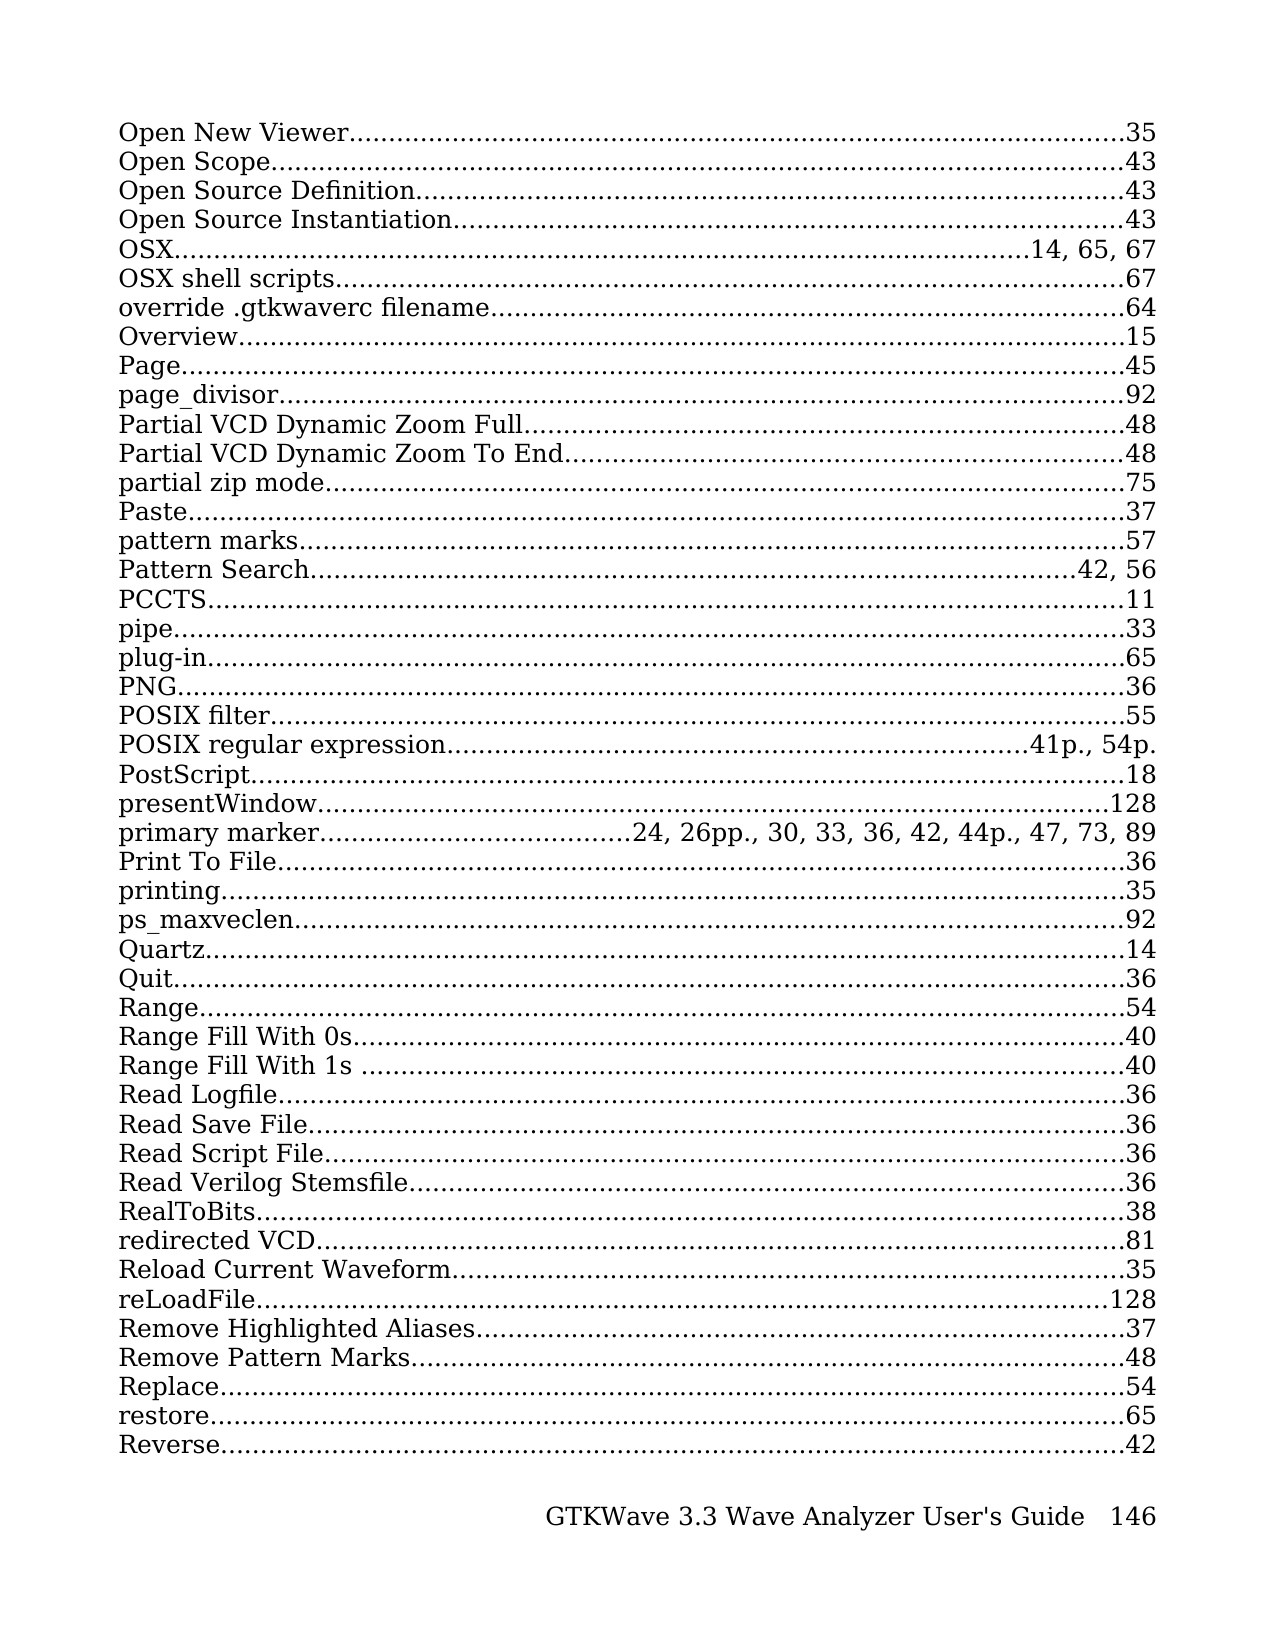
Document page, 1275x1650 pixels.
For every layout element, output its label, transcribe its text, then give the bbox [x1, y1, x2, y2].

text Read Logfile 36 [118, 1081, 1157, 1110]
text pattern marks 57 [118, 526, 1157, 556]
text primary marker 24, 26pp., 30, 33, 36, 42, 44p., 47, 73, 89 [118, 818, 1157, 847]
text OSX 14, 65, 67 [118, 235, 1157, 264]
text pipe 33 [118, 614, 1157, 643]
text Read Verilog Stemsfile 36 [118, 1168, 1157, 1197]
text Remove Highlighted Aliases 37 [118, 1314, 1157, 1343]
text Read Script File 36 [118, 1139, 1157, 1168]
text Replace 54 [118, 1372, 1157, 1401]
text Print To File 36 [118, 847, 1157, 876]
text POSIX filter 55 [118, 701, 1157, 731]
text ps_maxveclen 92 [118, 906, 1157, 935]
text page_divisor 92 [118, 381, 1157, 410]
text redirected VCD 81 [118, 1226, 1157, 1256]
text PNG 36 [118, 672, 1157, 701]
text Range Fill With 0s 40 [118, 1022, 1157, 1051]
text RealToBits 38 [118, 1197, 1157, 1226]
text Pattern Search 42, 56 [118, 556, 1157, 585]
text Open New Viewer 35 [118, 118, 1157, 147]
text OSX shell scripts 67 [118, 264, 1157, 293]
text PostScript 18 [118, 760, 1157, 789]
text Reverse 42 [118, 1431, 1157, 1460]
text Open Scope 43 [118, 147, 1157, 176]
text Overview 15 [118, 322, 1157, 351]
text Partial VCD Dynamic Zoom Full 48 [118, 410, 1157, 439]
text PCCTS 11 [118, 585, 1157, 614]
text Reload Current Waveform 35 [118, 1256, 1157, 1285]
text override .gtkwaverc filename 64 [118, 293, 1157, 322]
text reLoadFile 128 [118, 1285, 1157, 1314]
text partial zip mode 75 [118, 468, 1157, 497]
text Read Save File 36 [118, 1110, 1157, 1139]
text Quartz 14 [118, 935, 1157, 964]
text Open Source Instantiation 43 [118, 206, 1157, 235]
text Range Fill With 1s 40 [118, 1051, 1157, 1081]
text POSIX regular expression 41p., 54p. [118, 731, 1157, 760]
text Open Source Definition 43 [118, 176, 1157, 206]
text presentWindow 128 [118, 789, 1157, 818]
text Remove Pattern Marks 48 [118, 1343, 1157, 1372]
text Paste 37 [118, 497, 1157, 526]
text restore 65 [118, 1401, 1157, 1431]
text Page 45 [118, 351, 1157, 381]
text Quit 36 [118, 964, 1157, 993]
text printing 35 [118, 876, 1157, 906]
text Range 54 [118, 993, 1157, 1022]
text plug-in 65 [118, 643, 1157, 672]
text Partial VCD Dynamic Zoom To End 48 [118, 439, 1157, 468]
